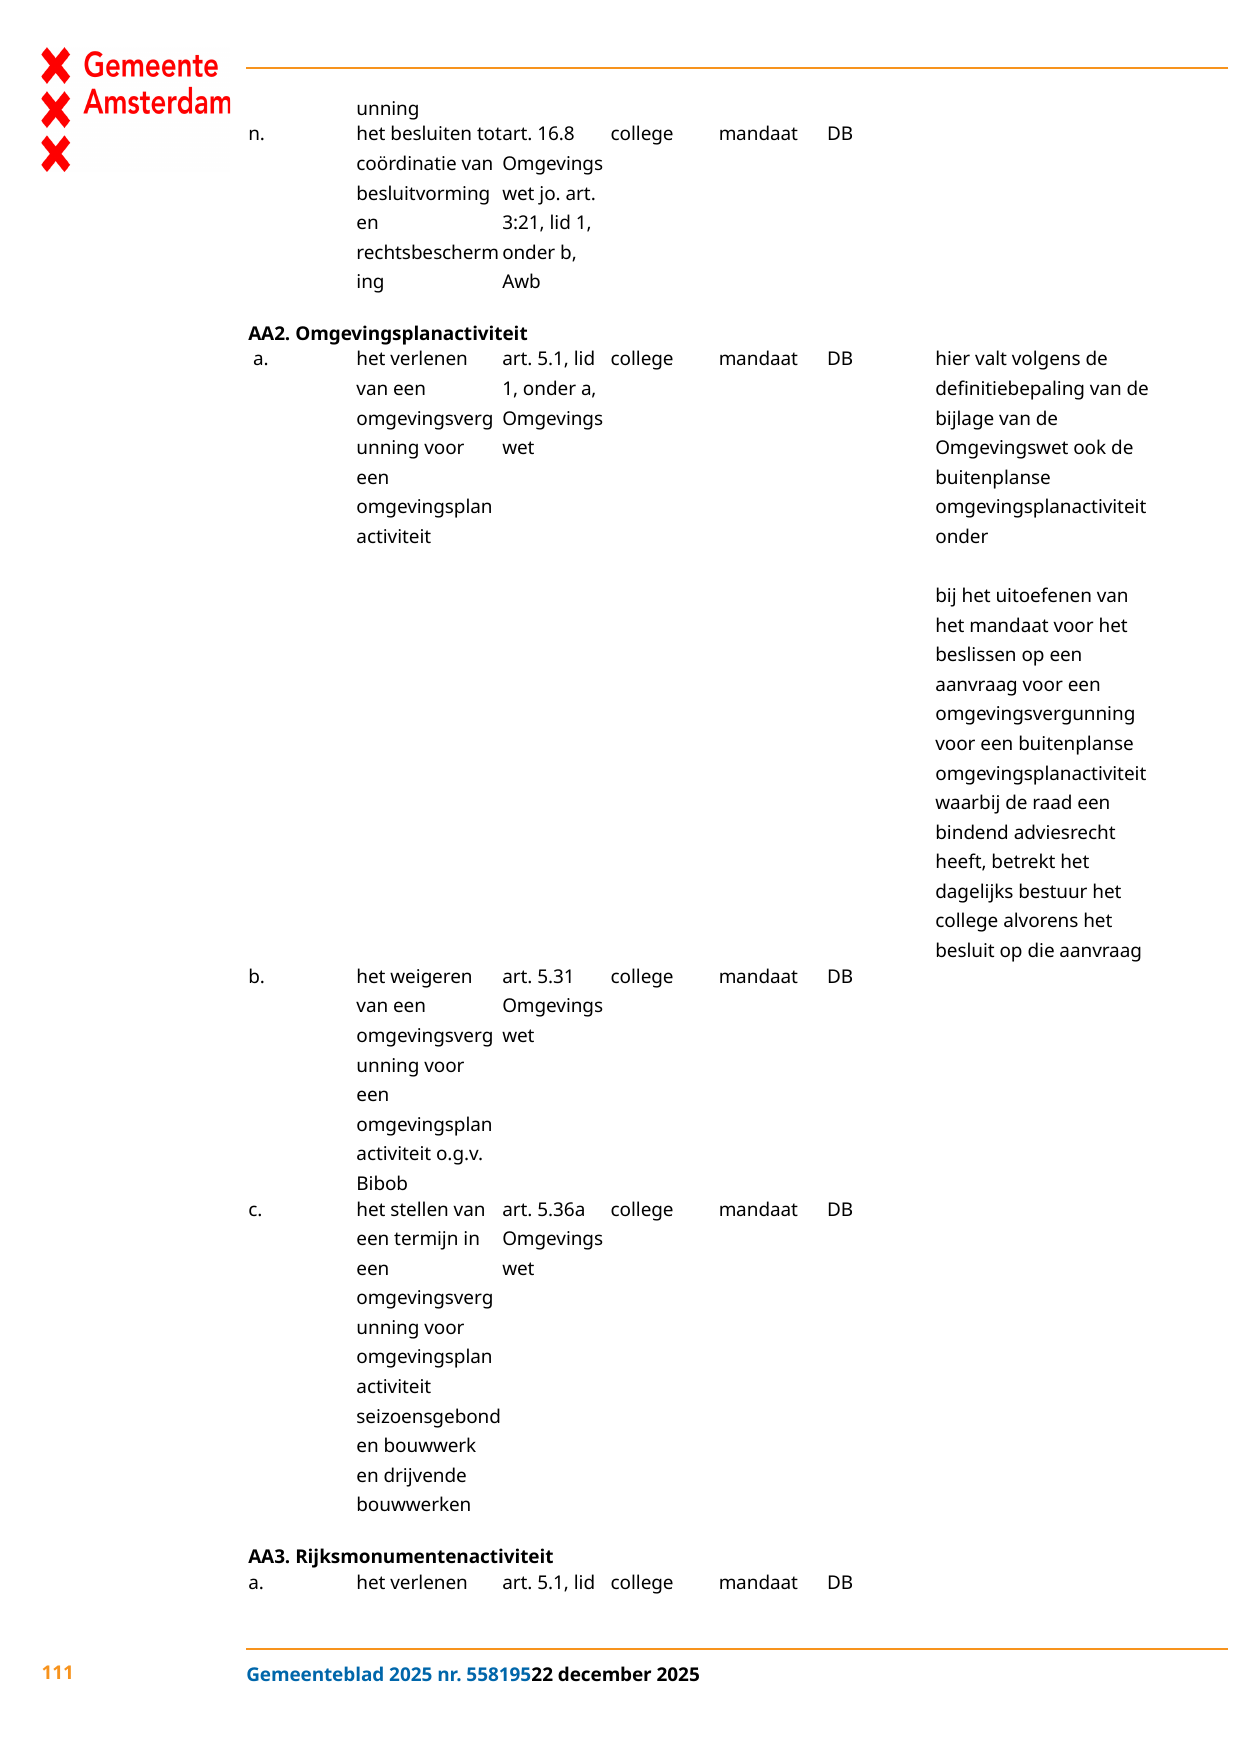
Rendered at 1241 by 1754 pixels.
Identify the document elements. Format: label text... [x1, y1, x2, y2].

table_cell art. 5.1, lid [502, 1569, 610, 1594]
table_cell [502, 294, 610, 320]
table_cell [610, 294, 718, 320]
table_cell college [610, 963, 718, 1196]
table_cell [248, 1518, 356, 1543]
table_cell DB [827, 963, 935, 1196]
table_cell college [610, 1196, 718, 1517]
table_cell c. [248, 1196, 356, 1517]
table_cell art. 16.8 Omgevingswet jo. art. 3:21, lid 1, onder b, Awb [502, 121, 610, 294]
table_cell [827, 294, 935, 320]
table_cell art. 5.31 Omgevingswet [502, 963, 610, 1196]
table_cell AA2. Omgevingsplanactiviteit [248, 320, 1152, 346]
table_cell [719, 294, 827, 320]
table_cell [719, 95, 827, 121]
table_cell unning [356, 95, 502, 121]
table_cell mandaat [719, 121, 827, 294]
table_cell b. [248, 963, 356, 1196]
table_cell [248, 95, 356, 121]
table_cell [827, 95, 935, 121]
table_cell [935, 294, 1152, 320]
table_cell [935, 1518, 1152, 1543]
table_cell AA3. Rijksmonumentenactiviteit [248, 1543, 1152, 1569]
table_cell [935, 121, 1152, 294]
table_cell art. 5.36a Omgevingswet [502, 1196, 610, 1517]
table_cell [827, 1518, 935, 1543]
table_cell [356, 1518, 502, 1543]
table_cell het weigeren van een omgevingsvergunning voor een omgevingsplanactiviteit o.g.v. Bibob [356, 963, 502, 1196]
picture [41, 47, 231, 172]
table_cell mandaat [719, 1569, 827, 1594]
table_cell DB [827, 1196, 935, 1517]
table_cell [610, 95, 718, 121]
table_cell het verlenen van een omgevingsvergunning voor een omgevingsplanactiviteit [356, 346, 502, 963]
table_cell [610, 1518, 718, 1543]
table_cell [935, 95, 1152, 121]
table_cell [248, 294, 356, 320]
table_cell n. [248, 121, 356, 294]
table_cell [935, 1196, 1152, 1517]
table_cell DB [827, 121, 935, 294]
table_cell mandaat [719, 1196, 827, 1517]
table_cell college [610, 346, 718, 963]
table_cell [502, 1518, 610, 1543]
table_cell college [610, 1569, 718, 1594]
table_cell [356, 294, 502, 320]
table_cell het besluiten tot coördinatie van besluitvorming en rechtsbescherming [356, 121, 502, 294]
table_cell het stellen van een termijn in een omgevingsvergunning voor omgevingsplanactiviteit seizoensgebonden bouwwerk en drijvende bouwwerken [356, 1196, 502, 1517]
table_cell a. [248, 1569, 356, 1594]
table_cell het verlenen [356, 1569, 502, 1594]
table_cell college [610, 121, 718, 294]
table_cell DB [827, 1569, 935, 1594]
table_cell mandaat [719, 963, 827, 1196]
table_cell DB [827, 346, 935, 963]
table_cell [502, 95, 610, 121]
table_cell [719, 1518, 827, 1543]
table_cell hier valt volgens de definitiebepaling van de bijlage van de Omgevingswet ook de buitenplanse omgevingsplanactiviteit onder bij het uitoefenen van het mandaat voor het beslissen op een aanvraag voor een omgevingsvergunning voor een buitenplanse omgevingsplanactiviteit waarbij de raad een bindend adviesrecht heeft, betrekt het dagelijks bestuur het college alvorens het besluit op die aanvraag [935, 346, 1152, 963]
table_cell a. [248, 346, 356, 963]
table_cell [935, 1569, 1152, 1594]
table_cell [935, 963, 1152, 1196]
table_cell art. 5.1, lid 1, onder a, Omgevingswet [502, 346, 610, 963]
table_cell mandaat [719, 346, 827, 963]
